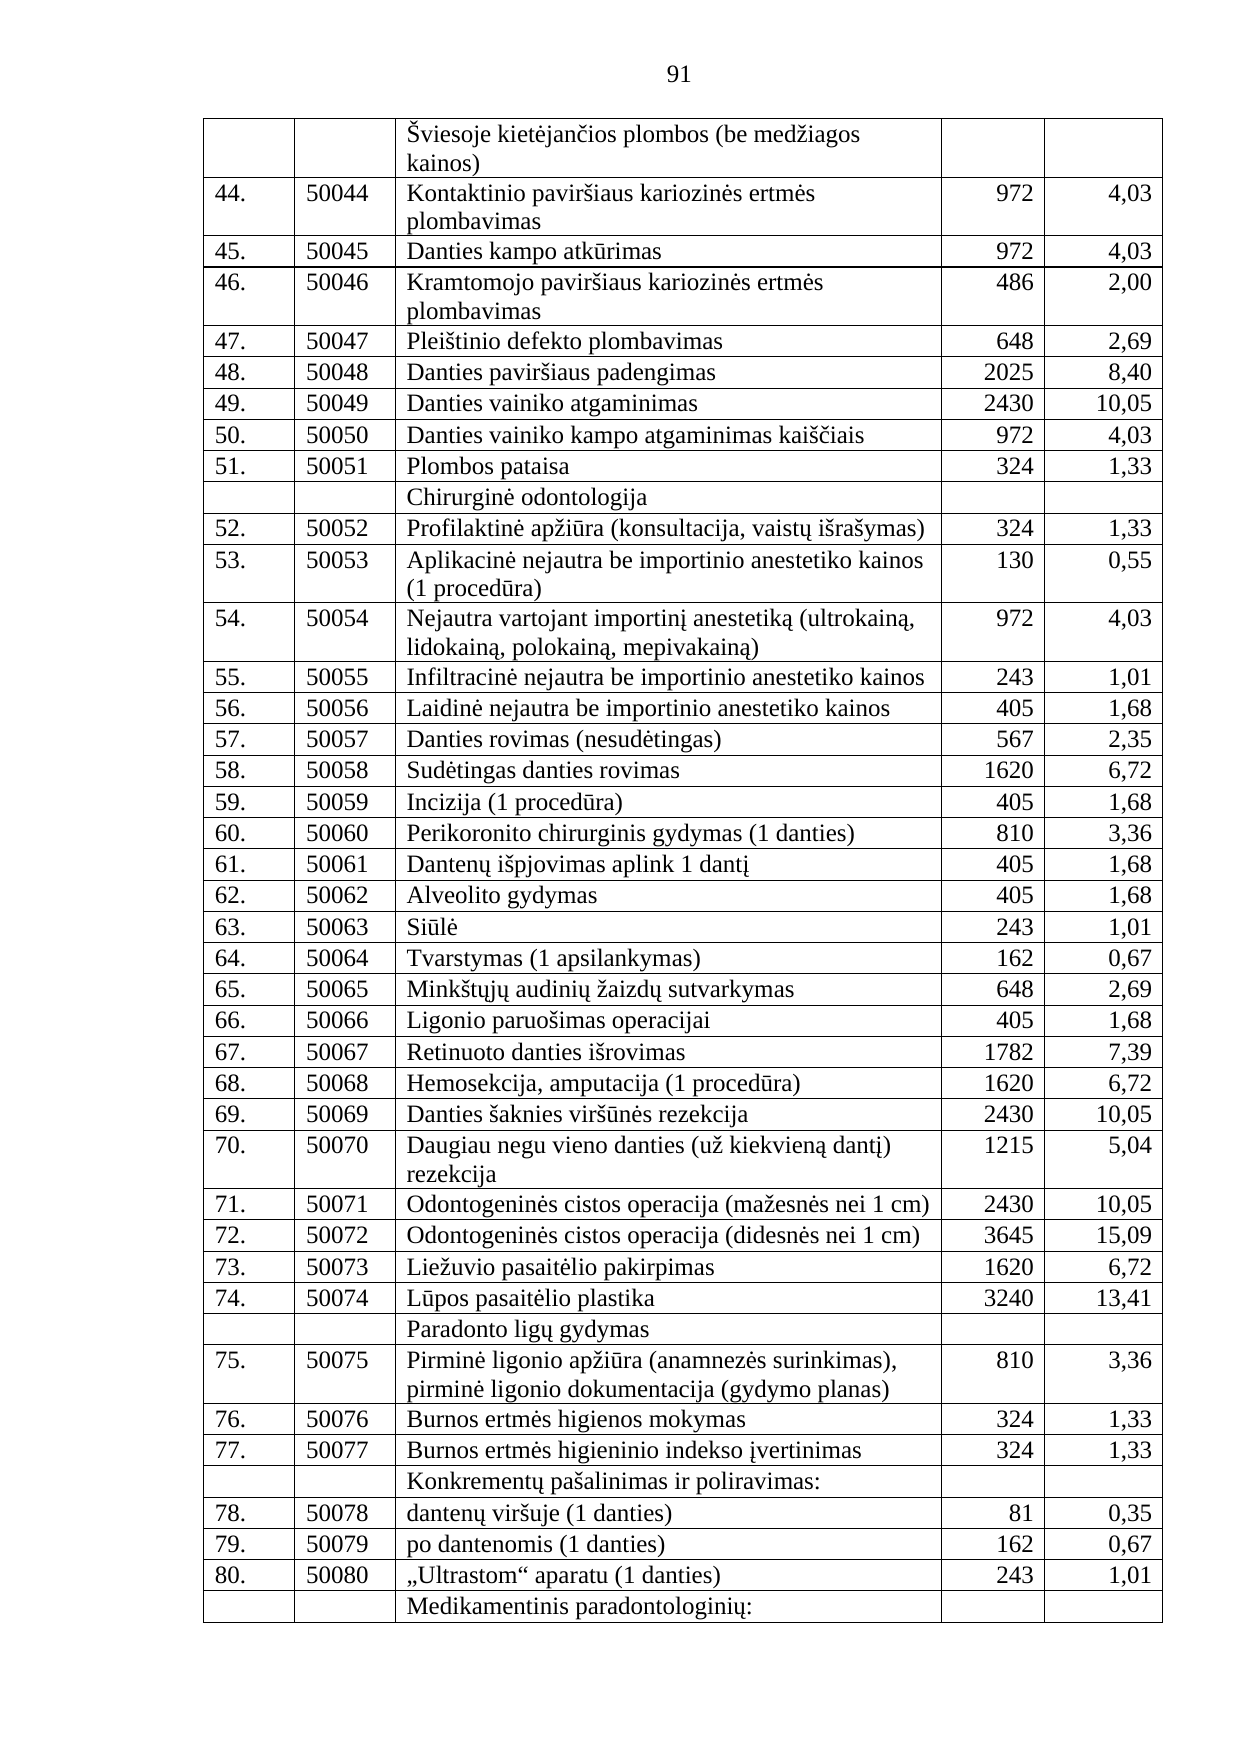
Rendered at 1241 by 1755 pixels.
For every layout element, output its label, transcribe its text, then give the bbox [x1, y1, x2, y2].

table_cell [1163, 1130, 1240, 1188]
table_cell [1163, 786, 1240, 817]
table_cell [204, 1314, 294, 1344]
table_cell 2,69 [1045, 974, 1162, 1004]
table_cell 63. [204, 912, 294, 942]
table_cell 3240 [942, 1283, 1044, 1313]
table_cell [204, 482, 294, 512]
table_cell Incizija (1 procedūra) [396, 787, 941, 817]
table_cell 50068 [295, 1068, 395, 1098]
table_cell [1163, 973, 1240, 1004]
table_cell [1163, 911, 1240, 942]
table_cell [1163, 235, 1240, 266]
table_cell Kontaktinio paviršiaus kariozinės ertmės plombavimas [396, 178, 941, 235]
table_cell Aplikacinė nejautra be importinio anestetiko kainos (1 procedūra) [396, 545, 941, 602]
table_cell [1163, 481, 1240, 512]
table_cell 69. [204, 1099, 294, 1129]
table_cell dantenų viršuje (1 danties) [396, 1498, 941, 1528]
table_cell 13,41 [1045, 1283, 1162, 1313]
table_cell 50055 [295, 662, 395, 692]
table_cell Daugiau negu vieno danties (už kiekvieną dantį) rezekcija [396, 1131, 941, 1188]
table_cell Ligonio paruošimas operacijai [396, 1006, 941, 1036]
table_cell Infiltracinė nejautra be importinio anestetiko kainos [396, 662, 941, 692]
table_cell 10,05 [1045, 389, 1162, 419]
table_cell [1045, 1466, 1162, 1497]
table_cell 50049 [295, 389, 395, 419]
table_cell 54. [204, 603, 294, 661]
table_cell 79. [204, 1529, 294, 1559]
table_cell [942, 1466, 1044, 1497]
table_cell 53. [204, 545, 294, 602]
table_cell Odontogeninės cistos operacija (didesnės nei 1 cm) [396, 1220, 941, 1251]
table_cell 50067 [295, 1037, 395, 1067]
table_cell 50053 [295, 545, 395, 602]
table_cell Minkštųjų audinių žaizdų sutvarkymas [396, 974, 941, 1004]
table_cell [1045, 482, 1162, 512]
table_cell 324 [942, 514, 1044, 544]
table_cell [942, 1314, 1044, 1344]
table_cell 243 [942, 912, 1044, 942]
table_cell Burnos ertmės higieninio indekso įvertinimas [396, 1435, 941, 1465]
table_cell 2025 [942, 357, 1044, 387]
table_cell [295, 1466, 395, 1497]
table_cell [1163, 1188, 1240, 1219]
table_cell [1163, 942, 1240, 973]
table_cell 0,67 [1045, 1529, 1162, 1559]
table_cell 648 [942, 326, 1044, 356]
table_cell 62. [204, 881, 294, 911]
table_cell 3,36 [1045, 818, 1162, 848]
table_cell 1,01 [1045, 662, 1162, 692]
table_cell 6,72 [1045, 1252, 1162, 1282]
table_cell [1163, 692, 1240, 723]
table_cell Paradonto ligų gydymas [396, 1314, 941, 1344]
table_cell 59. [204, 787, 294, 817]
table_cell 46. [204, 268, 294, 325]
table_cell 486 [942, 268, 1044, 325]
table_cell [295, 482, 395, 512]
table_cell [1163, 817, 1240, 848]
table_cell 72. [204, 1220, 294, 1251]
table_cell 50069 [295, 1099, 395, 1129]
table_cell 75. [204, 1345, 294, 1403]
table_cell 50063 [295, 912, 395, 942]
table_cell 48. [204, 357, 294, 387]
table_cell Perikoronito chirurginis gydymas (1 danties) [396, 818, 941, 848]
table_cell 73. [204, 1252, 294, 1282]
table_cell [1163, 1282, 1240, 1313]
table_cell [1163, 723, 1240, 754]
table_cell [1163, 1497, 1240, 1528]
table_cell 1,33 [1045, 514, 1162, 544]
table_cell 972 [942, 178, 1044, 235]
table_cell 2430 [942, 389, 1044, 419]
table_cell 324 [942, 451, 1044, 481]
table_cell 4,03 [1045, 236, 1162, 266]
table_cell 2430 [942, 1099, 1044, 1129]
table_cell [1045, 1591, 1162, 1622]
table_cell 71. [204, 1189, 294, 1219]
table_cell 50057 [295, 724, 395, 754]
table_cell „Ultrastom“ aparatu (1 danties) [396, 1560, 941, 1590]
table_cell Danties paviršiaus padengimas [396, 357, 941, 387]
table_cell 1620 [942, 756, 1044, 786]
table_cell 74. [204, 1283, 294, 1313]
table_cell 81 [942, 1498, 1044, 1528]
table_cell 50080 [295, 1560, 395, 1590]
table_cell 47. [204, 326, 294, 356]
table_cell 50051 [295, 451, 395, 481]
table_cell 2,69 [1045, 326, 1162, 356]
table_cell [204, 1591, 294, 1622]
table_cell 58. [204, 756, 294, 786]
table_cell 50047 [295, 326, 395, 356]
table_cell Pirminė ligonio apžiūra (anamnezės surinkimas), pirminė ligonio dokumentacija (gydymo planas) [396, 1345, 941, 1403]
table_cell Burnos ertmės higienos mokymas [396, 1404, 941, 1434]
table_cell 5,04 [1045, 1131, 1162, 1188]
table_cell Alveolito gydymas [396, 881, 941, 911]
table_cell 243 [942, 1560, 1044, 1590]
table_cell 405 [942, 849, 1044, 879]
table_cell [1163, 1313, 1240, 1344]
table_cell [1163, 755, 1240, 786]
table_cell [1163, 1344, 1240, 1403]
table_cell 61. [204, 849, 294, 879]
table_cell 7,39 [1045, 1037, 1162, 1067]
table_cell 4,03 [1045, 420, 1162, 450]
table_cell [1163, 388, 1240, 419]
table_cell 50059 [295, 787, 395, 817]
table_cell Odontogeninės cistos operacija (mažesnės nei 1 cm) [396, 1189, 941, 1219]
table_cell 50062 [295, 881, 395, 911]
table_cell [1163, 1251, 1240, 1282]
table_cell 51. [204, 451, 294, 481]
table_cell 10,05 [1045, 1189, 1162, 1219]
table_cell [295, 1591, 395, 1622]
table_cell [1045, 1314, 1162, 1344]
table_cell Retinuoto danties išrovimas [396, 1037, 941, 1067]
table_cell 44. [204, 178, 294, 235]
table_cell 50058 [295, 756, 395, 786]
table_cell [942, 1591, 1044, 1622]
table_cell 0,67 [1045, 943, 1162, 973]
table_cell 50052 [295, 514, 395, 544]
table_cell [1163, 1403, 1240, 1434]
table_cell 78. [204, 1498, 294, 1528]
table_cell 50065 [295, 974, 395, 1004]
table_cell 8,40 [1045, 357, 1162, 387]
table_cell 1782 [942, 1037, 1044, 1067]
table_cell Laidinė nejautra be importinio anestetiko kainos [396, 693, 941, 723]
table_cell [1163, 880, 1240, 911]
table_cell 50070 [295, 1131, 395, 1188]
table_cell [1163, 544, 1240, 602]
table_cell 50066 [295, 1006, 395, 1036]
table_cell Plombos pataisa [396, 451, 941, 481]
table_cell 567 [942, 724, 1044, 754]
table_cell 64. [204, 943, 294, 973]
table_cell Profilaktinė apžiūra (konsultacija, vaistų išrašymas) [396, 514, 941, 544]
table_cell 77. [204, 1435, 294, 1465]
table_cell 45. [204, 236, 294, 266]
table_cell 1,68 [1045, 787, 1162, 817]
table_cell 3645 [942, 1220, 1044, 1251]
table_cell 162 [942, 1529, 1044, 1559]
table_cell [1163, 419, 1240, 450]
table_cell [295, 1314, 395, 1344]
table_cell 2430 [942, 1189, 1044, 1219]
table_cell [1163, 1067, 1240, 1098]
table_cell [1163, 1465, 1240, 1497]
table_cell 50044 [295, 178, 395, 235]
table_cell 1215 [942, 1131, 1044, 1188]
table_cell 70. [204, 1131, 294, 1188]
table_cell Tvarstymas (1 apsilankymas) [396, 943, 941, 973]
table_cell 1620 [942, 1252, 1044, 1282]
table_cell 52. [204, 514, 294, 544]
table_cell Lūpos pasaitėlio plastika [396, 1283, 941, 1313]
table_cell 50048 [295, 357, 395, 387]
table_cell 56. [204, 693, 294, 723]
table_cell 4,03 [1045, 603, 1162, 661]
table_cell 55. [204, 662, 294, 692]
table_cell Danties vainiko kampo atgaminimas kaiščiais [396, 420, 941, 450]
table_cell [1163, 602, 1240, 661]
table_cell 3,36 [1045, 1345, 1162, 1403]
table_cell 6,72 [1045, 1068, 1162, 1098]
table_cell 50045 [295, 236, 395, 266]
table_cell 1,01 [1045, 912, 1162, 942]
table_cell 2,00 [1045, 268, 1162, 325]
table_cell 1,33 [1045, 1404, 1162, 1434]
table_cell [1163, 1098, 1240, 1129]
table_cell Danties rovimas (nesudėtingas) [396, 724, 941, 754]
table_cell 648 [942, 974, 1044, 1004]
table_cell 50054 [295, 603, 395, 661]
table_cell 972 [942, 603, 1044, 661]
table_cell 50073 [295, 1252, 395, 1282]
table_cell [1163, 118, 1240, 177]
table_cell 324 [942, 1404, 1044, 1434]
table_cell 0,35 [1045, 1498, 1162, 1528]
table_cell 1,33 [1045, 451, 1162, 481]
table_cell Medikamentinis paradontologinių: [396, 1591, 941, 1622]
table_cell 2,35 [1045, 724, 1162, 754]
table_cell [1163, 848, 1240, 879]
table_cell 405 [942, 881, 1044, 911]
table_cell [1163, 266, 1240, 325]
table_cell 50078 [295, 1498, 395, 1528]
table_cell 1620 [942, 1068, 1044, 1098]
table_cell [1163, 177, 1240, 235]
table_cell [1045, 119, 1162, 177]
table_cell Kramtomojo paviršiaus kariozinės ertmės plombavimas [396, 268, 941, 325]
table_cell 76. [204, 1404, 294, 1434]
table_cell [1163, 1559, 1240, 1590]
table_cell 50050 [295, 420, 395, 450]
table_cell 972 [942, 420, 1044, 450]
table_cell 50076 [295, 1404, 395, 1434]
table_cell [1163, 513, 1240, 544]
table_cell 50056 [295, 693, 395, 723]
table_cell Dantenų išpjovimas aplink 1 dantį [396, 849, 941, 879]
table_cell 1,68 [1045, 693, 1162, 723]
table_cell 324 [942, 1435, 1044, 1465]
table_cell 0,55 [1045, 545, 1162, 602]
table_cell 4,03 [1045, 178, 1162, 235]
table_cell 810 [942, 818, 1044, 848]
table_cell 50064 [295, 943, 395, 973]
table_cell [1163, 1590, 1240, 1622]
table_cell [1163, 1219, 1240, 1251]
table_cell 60. [204, 818, 294, 848]
table_cell 50060 [295, 818, 395, 848]
table_cell 6,72 [1045, 756, 1162, 786]
table_cell Liežuvio pasaitėlio pakirpimas [396, 1252, 941, 1282]
table_cell 1,68 [1045, 881, 1162, 911]
table_cell [942, 482, 1044, 512]
table_cell [1163, 661, 1240, 692]
table_cell 80. [204, 1560, 294, 1590]
table_cell 405 [942, 787, 1044, 817]
table_cell [942, 119, 1044, 177]
table_cell [1163, 1528, 1240, 1559]
table_cell 50075 [295, 1345, 395, 1403]
table_cell 162 [942, 943, 1044, 973]
table_cell [1163, 1036, 1240, 1067]
table_cell 50077 [295, 1435, 395, 1465]
table_cell 50061 [295, 849, 395, 879]
table_cell [204, 119, 294, 177]
table_cell [204, 1466, 294, 1497]
table_cell 243 [942, 662, 1044, 692]
table_cell po dantenomis (1 danties) [396, 1529, 941, 1559]
table_cell 972 [942, 236, 1044, 266]
table_cell 50046 [295, 268, 395, 325]
table_cell 1,68 [1045, 849, 1162, 879]
table_cell Danties kampo atkūrimas [396, 236, 941, 266]
table_cell 405 [942, 1006, 1044, 1036]
table_cell 49. [204, 389, 294, 419]
table_cell Pleištinio defekto plombavimas [396, 326, 941, 356]
table_cell Danties šaknies viršūnės rezekcija [396, 1099, 941, 1129]
table_cell Nejautra vartojant importinį anestetiką (ultrokainą, lidokainą, polokainą, mepivakainą) [396, 603, 941, 661]
table_cell Šviesoje kietėjančios plombos (be medžiagos kainos) [396, 119, 941, 177]
table_cell Sudėtingas danties rovimas [396, 756, 941, 786]
table_cell 10,05 [1045, 1099, 1162, 1129]
table_cell 405 [942, 693, 1044, 723]
table_cell 50074 [295, 1283, 395, 1313]
table_cell 57. [204, 724, 294, 754]
table_cell [1163, 450, 1240, 481]
table_cell 50071 [295, 1189, 395, 1219]
table_cell 1,68 [1045, 1006, 1162, 1036]
table_cell 50072 [295, 1220, 395, 1251]
table_cell Chirurginė odontologija [396, 482, 941, 512]
table_cell 15,09 [1045, 1220, 1162, 1251]
table_cell 1,33 [1045, 1435, 1162, 1465]
table_cell Siūlė [396, 912, 941, 942]
table_cell Hemosekcija, amputacija (1 procedūra) [396, 1068, 941, 1098]
table_cell 66. [204, 1006, 294, 1036]
table_cell 50. [204, 420, 294, 450]
table_cell Konkrementų pašalinimas ir poliravimas: [396, 1466, 941, 1497]
table_cell 65. [204, 974, 294, 1004]
table_cell 67. [204, 1037, 294, 1067]
table_cell [1163, 1434, 1240, 1465]
table_cell 68. [204, 1068, 294, 1098]
table_cell [1163, 1005, 1240, 1036]
table_cell 130 [942, 545, 1044, 602]
table_cell [1163, 356, 1240, 387]
table_cell [295, 119, 395, 177]
table_cell Danties vainiko atgaminimas [396, 389, 941, 419]
table_cell 1,01 [1045, 1560, 1162, 1590]
table_cell 810 [942, 1345, 1044, 1403]
table_cell [1163, 325, 1240, 356]
table_cell 50079 [295, 1529, 395, 1559]
